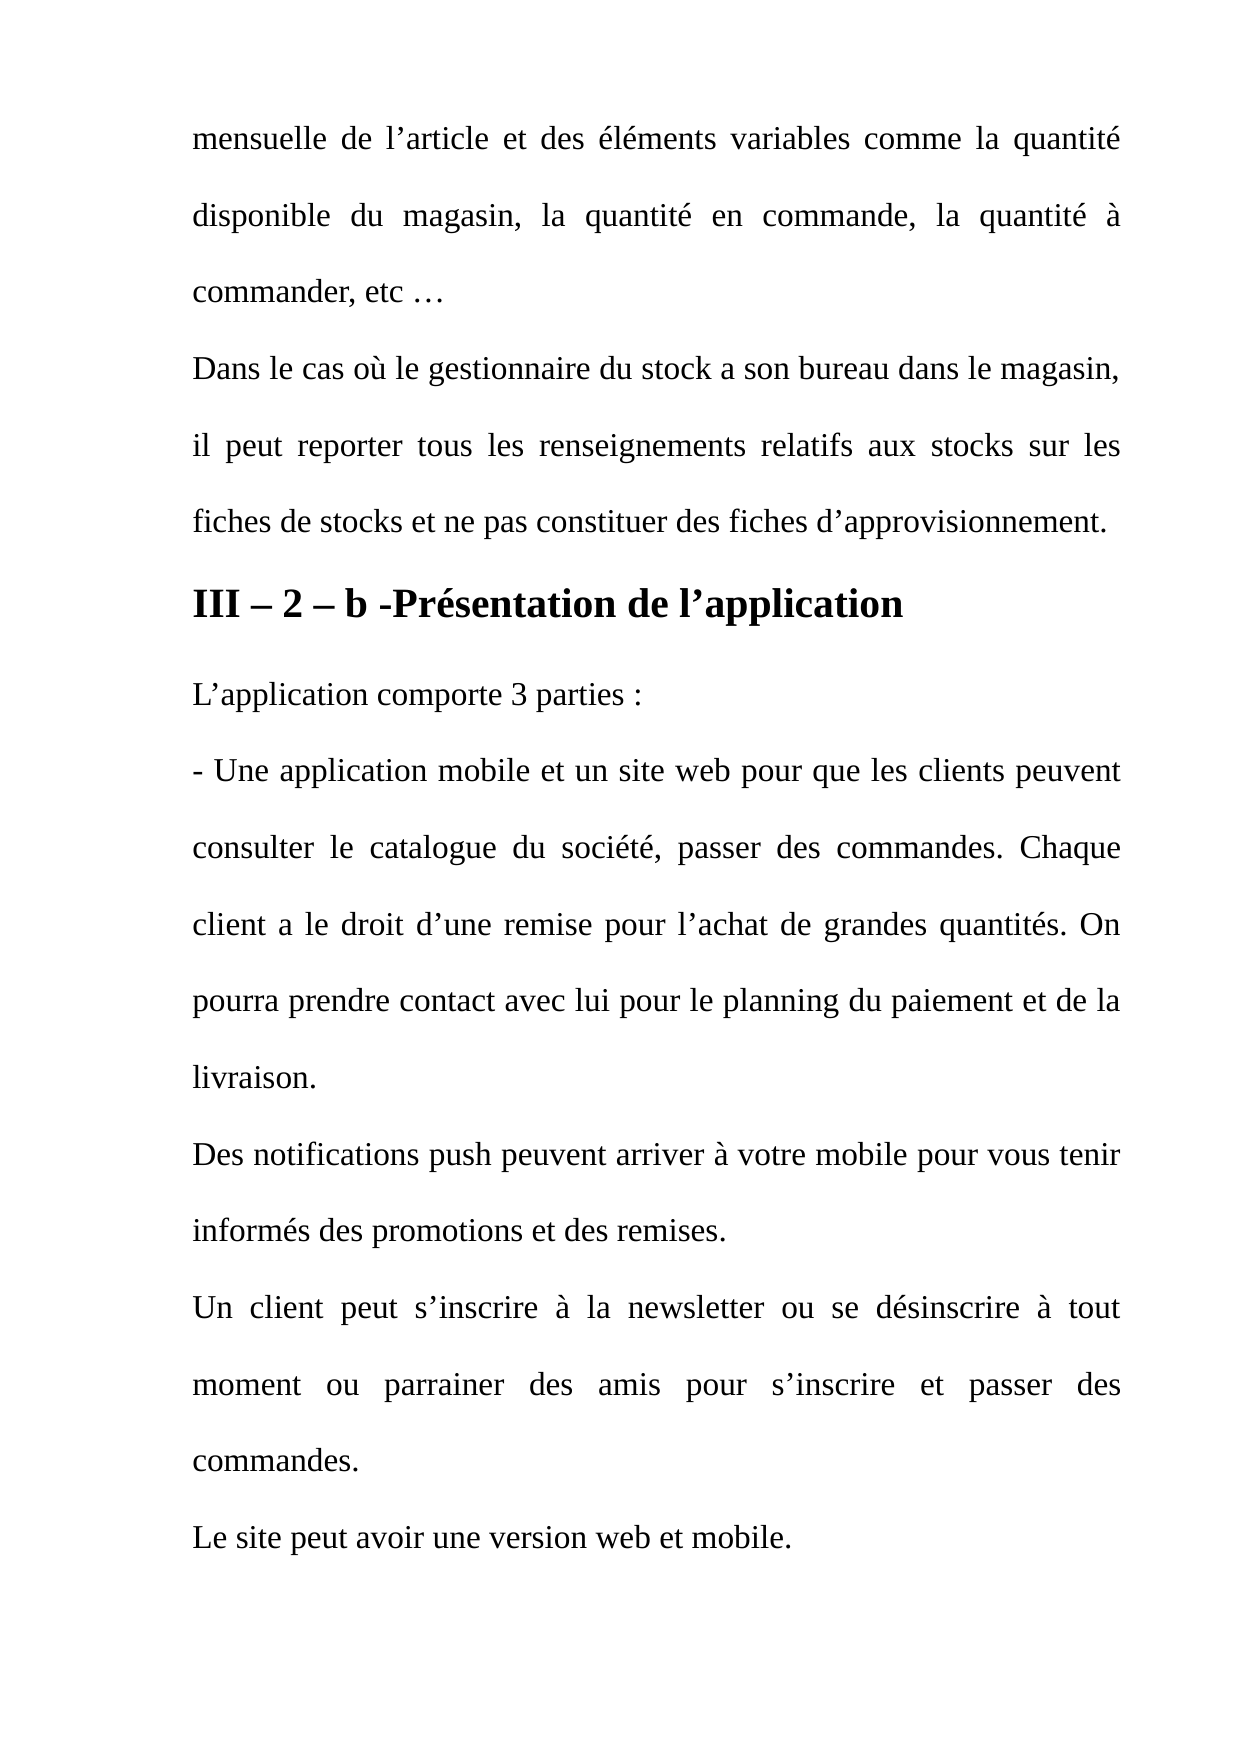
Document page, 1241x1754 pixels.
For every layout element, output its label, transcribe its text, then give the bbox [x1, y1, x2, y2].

text Des notifications push peuvent arriver à votre mobile pour vous tenir informés des promotions et des remises. [192, 1134, 1122, 1249]
text III – 2 – b -Présentation de l’application [192, 578, 1122, 626]
text Un client peut s’inscrire à la newsletter ou se désinscrire à tout moment ou parrainer des amis pour s’inscrire et passer des commandes. [192, 1287, 1122, 1479]
text L’application comporte 3 parties : [192, 674, 1122, 712]
text mensuelle de l’article et des éléments variables comme la quantité disponible du magasin, la quantité en commande, la quantité à commander, etc … [192, 118, 1122, 310]
text Le site peut avoir une version web et mobile. [192, 1517, 1122, 1556]
text Dans le cas où le gestionnaire du stock a son bureau dans le magasin, il peut reporter tous les renseignements relatifs aux stocks sur les fiches de stocks et ne pas constituer des fiches d’approvisionnement. [192, 348, 1122, 540]
text - Une application mobile et un site web pour que les clients peuvent consulter le catalogue du société, passer des commandes. Chaque client a le droit d’une remise pour l’achat de grandes quantités. On pourra prendre contact avec lui pour le planning du paiement et de la livraison. [192, 751, 1122, 1096]
